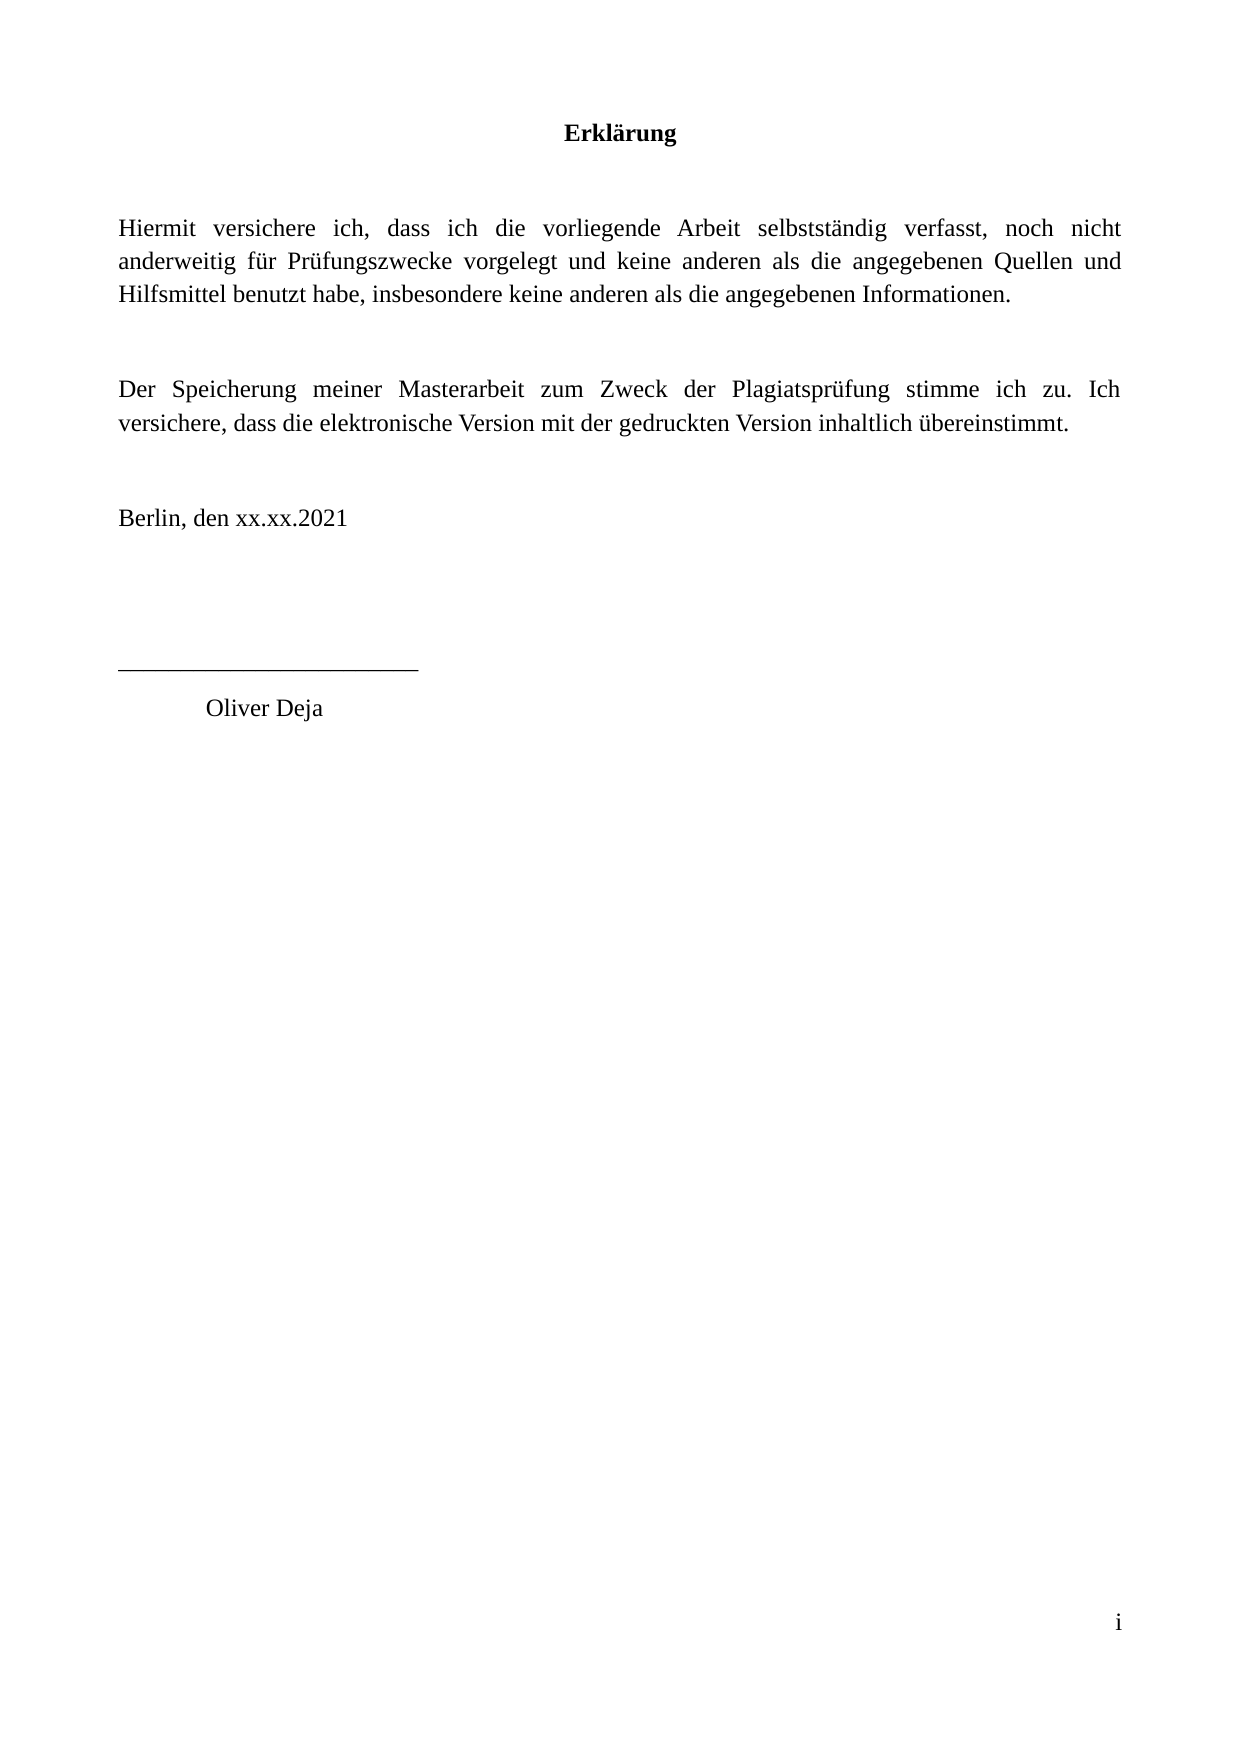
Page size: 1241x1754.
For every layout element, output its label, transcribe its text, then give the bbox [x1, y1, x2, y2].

text ________________________ [118, 646, 1122, 674]
text Oliver Deja [118, 693, 1122, 722]
text Hiermit versichere ich, dass ich die vorliegende Arbeit selbstständig verfasst, noch nicht anderweitig für Prüfungszwecke vorgelegt und keine anderen als die angegebenen Quellen und Hilfsmittel benutzt habe, insbesondere keine anderen als die angegebenen Informationen. [118, 213, 1122, 308]
text Der Speicherung meiner Masterarbeit zum Zweck der Plagiatsprüfung stimme ich zu. Ich versichere, dass die elektronische Version mit der gedruckten Version inhaltlich übereinstimmt. [118, 374, 1122, 436]
text Berlin, den xx.xx.2021 [118, 503, 1122, 532]
text Erklärung [118, 118, 1122, 147]
